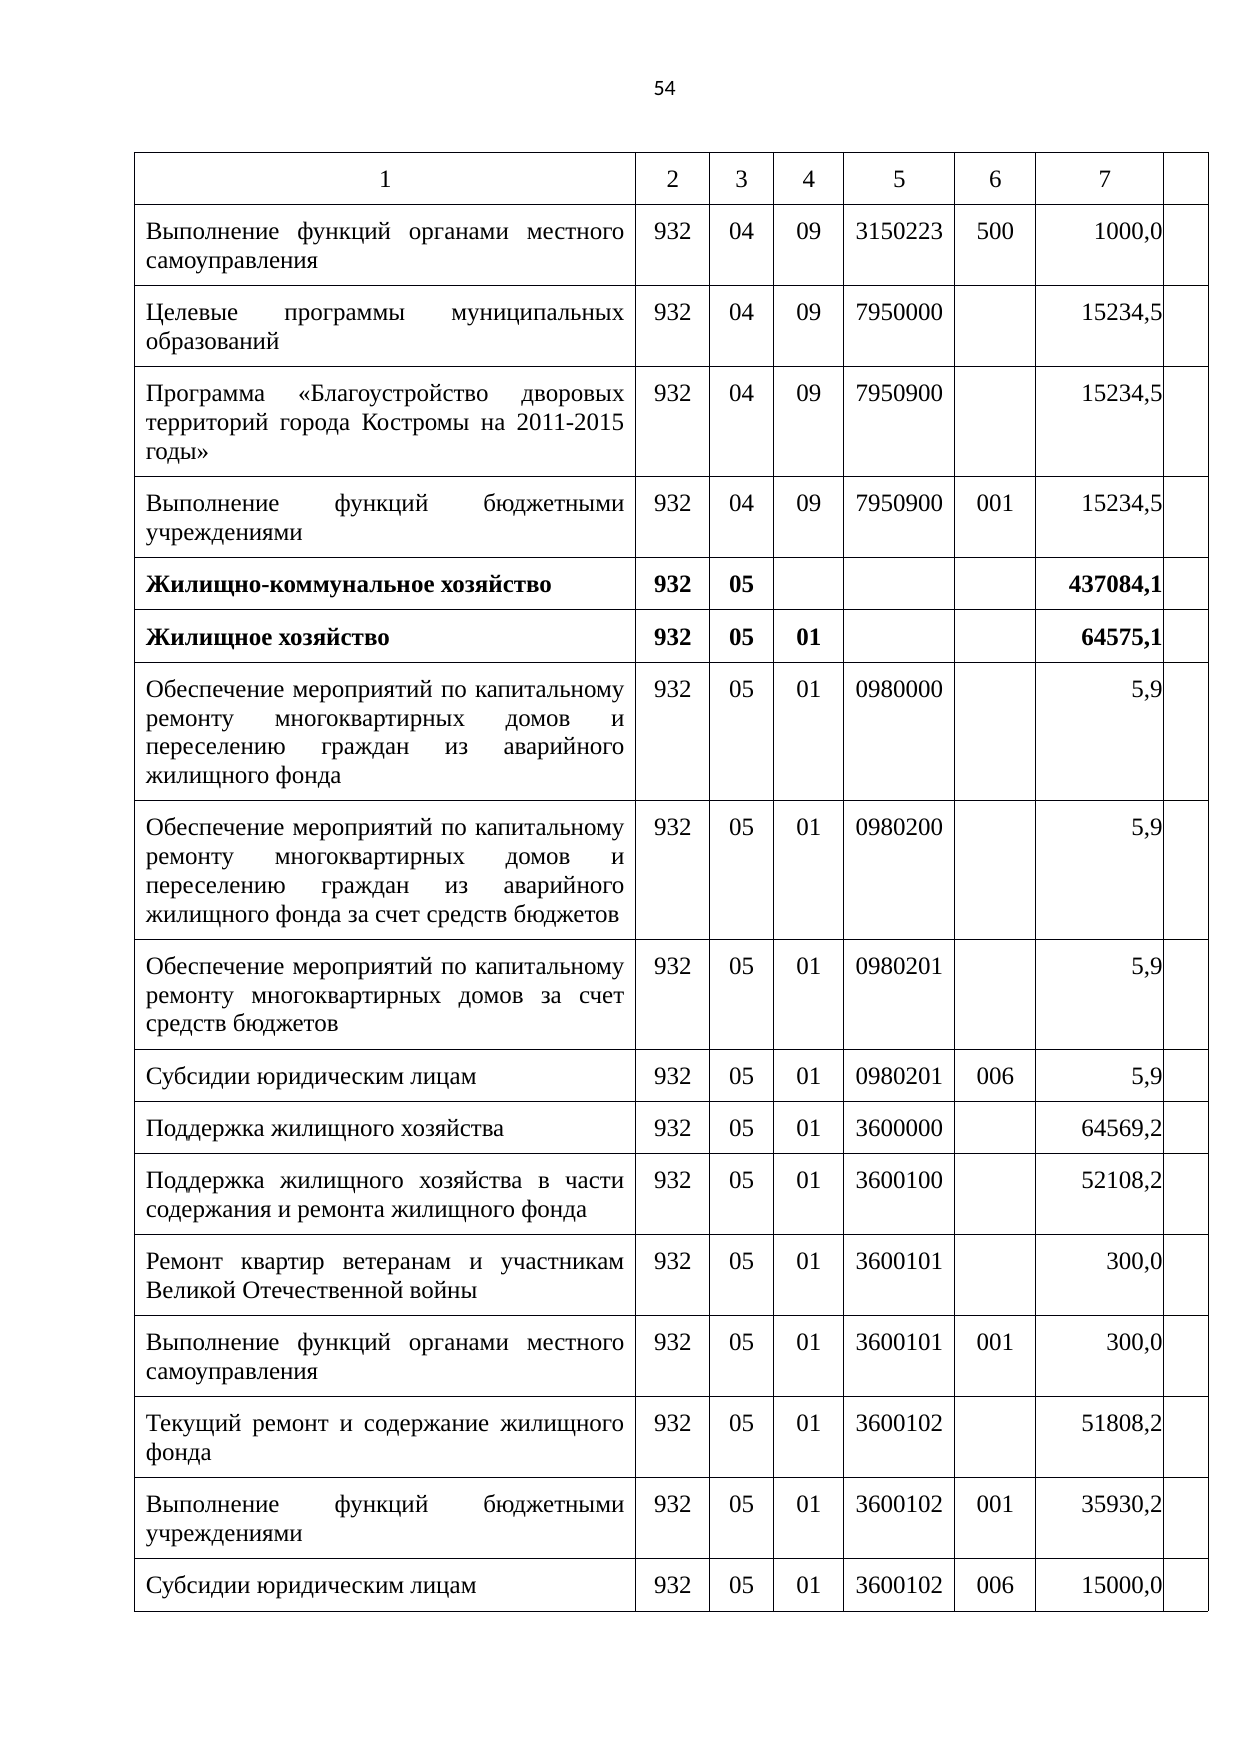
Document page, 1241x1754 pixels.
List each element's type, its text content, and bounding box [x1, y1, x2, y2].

table_cell 932 [636, 1235, 709, 1315]
table_cell 006 [955, 1050, 1035, 1101]
table_cell [955, 1102, 1035, 1153]
table_cell Обеспечение мероприятий по капитальному ремонту многоквартирных домов за счет средств бюджетов [135, 940, 635, 1048]
table_header 7 [1036, 153, 1163, 204]
table_cell 7950000 [844, 286, 954, 366]
table_cell 932 [636, 367, 709, 476]
table_cell [955, 663, 1035, 800]
table_cell 300,0 [1036, 1316, 1163, 1396]
table_cell Субсидии юридическим лицам [135, 1050, 635, 1101]
table_cell 15234,5 [1036, 367, 1163, 476]
table_cell [1164, 1050, 1208, 1101]
table_cell Жилищное хозяйство [135, 610, 635, 662]
table_cell Поддержка жилищного хозяйства [135, 1102, 635, 1153]
table_header 3 [710, 153, 773, 204]
table_cell [955, 1397, 1035, 1477]
table_cell 932 [636, 1154, 709, 1234]
table_cell 001 [955, 1316, 1035, 1396]
table_cell [1164, 1235, 1208, 1315]
table_cell Выполнение функций бюджетными учреждениями [135, 477, 635, 557]
table_header 6 [955, 153, 1035, 204]
table_cell 05 [710, 1478, 773, 1558]
table_cell 001 [955, 477, 1035, 557]
table_cell 932 [636, 940, 709, 1048]
table_cell 05 [710, 1102, 773, 1153]
table_cell 3600000 [844, 1102, 954, 1153]
table_cell 01 [774, 940, 843, 1048]
table_cell 5,9 [1036, 1050, 1163, 1101]
table_cell [955, 940, 1035, 1048]
table_cell 15234,5 [1036, 286, 1163, 366]
table_cell Целевые программы муниципальных образований [135, 286, 635, 366]
table_cell [1164, 940, 1208, 1048]
table_cell 0980201 [844, 1050, 954, 1101]
table_cell Программа «Благоустройство дворовых территорий города Костромы на 2011-2015 годы» [135, 367, 635, 476]
table_cell 05 [710, 1154, 773, 1234]
table_cell [955, 367, 1035, 476]
table_cell 09 [774, 477, 843, 557]
table_cell 01 [774, 801, 843, 939]
table_cell 5,9 [1036, 940, 1163, 1048]
table_cell Выполнение функций органами местного самоуправления [135, 1316, 635, 1396]
table_cell 932 [636, 663, 709, 800]
table_cell 932 [636, 1559, 709, 1611]
table_cell 01 [774, 1235, 843, 1315]
table_cell 01 [774, 1478, 843, 1558]
table_cell 006 [955, 1559, 1035, 1611]
table_header 2 [636, 153, 709, 204]
table_cell Выполнение функций органами местного самоуправления [135, 205, 635, 285]
table_cell Текущий ремонт и содержание жилищного фонда [135, 1397, 635, 1477]
table_cell [1164, 801, 1208, 939]
table_cell 05 [710, 940, 773, 1048]
table_cell 0980000 [844, 663, 954, 800]
table_cell Поддержка жилищного хозяйства в части содержания и ремонта жилищного фонда [135, 1154, 635, 1234]
table_cell 05 [710, 1559, 773, 1611]
table_cell [1164, 1316, 1208, 1396]
table_cell 01 [774, 1050, 843, 1101]
table_cell [1164, 1154, 1208, 1234]
table_cell Ремонт квартир ветеранам и участникам Великой Отечественной войны [135, 1235, 635, 1315]
table_cell [955, 1154, 1035, 1234]
table_cell 09 [774, 367, 843, 476]
table_cell 01 [774, 1154, 843, 1234]
table_cell 932 [636, 558, 709, 609]
table_cell 05 [710, 1235, 773, 1315]
table_cell 04 [710, 477, 773, 557]
table_header 4 [774, 153, 843, 204]
table_cell Субсидии юридическим лицам [135, 1559, 635, 1611]
table_cell 64575,1 [1036, 610, 1163, 662]
table_cell 932 [636, 1102, 709, 1153]
table_cell 01 [774, 663, 843, 800]
table_cell Обеспечение мероприятий по капитальному ремонту многоквартирных домов и переселению граждан из аварийного жилищного фонда за счет средств бюджетов [135, 801, 635, 939]
table_cell 64569,2 [1036, 1102, 1163, 1153]
table_cell [1164, 1478, 1208, 1558]
table_cell 437084,1 [1036, 558, 1163, 609]
table_header 1 [135, 153, 635, 204]
table_cell 01 [774, 1316, 843, 1396]
table_cell Жилищно-коммунальное хозяйство [135, 558, 635, 609]
table_cell 932 [636, 801, 709, 939]
table_cell [1164, 367, 1208, 476]
table_cell 932 [636, 477, 709, 557]
table_cell 09 [774, 205, 843, 285]
table_cell 1000,0 [1036, 205, 1163, 285]
table_cell 01 [774, 1397, 843, 1477]
table_cell 500 [955, 205, 1035, 285]
table_cell 01 [774, 1559, 843, 1611]
table_cell [844, 610, 954, 662]
table_cell 3600100 [844, 1154, 954, 1234]
table_cell 04 [710, 286, 773, 366]
table_cell 5,9 [1036, 663, 1163, 800]
table_cell 3150223 [844, 205, 954, 285]
table_cell [955, 610, 1035, 662]
table_cell 932 [636, 1316, 709, 1396]
table_cell [955, 558, 1035, 609]
table_cell 15234,5 [1036, 477, 1163, 557]
table_cell 3600102 [844, 1478, 954, 1558]
table_cell 04 [710, 367, 773, 476]
table_cell 0980200 [844, 801, 954, 939]
table_cell 3600102 [844, 1559, 954, 1611]
table_cell 35930,2 [1036, 1478, 1163, 1558]
table_cell [774, 558, 843, 609]
table_cell 05 [710, 558, 773, 609]
table_cell [1164, 205, 1208, 285]
table_cell 001 [955, 1478, 1035, 1558]
table_cell 51808,2 [1036, 1397, 1163, 1477]
table_cell 932 [636, 1397, 709, 1477]
table_cell Обеспечение мероприятий по капитальному ремонту многоквартирных домов и переселению граждан из аварийного жилищного фонда [135, 663, 635, 800]
table_cell 15000,0 [1036, 1559, 1163, 1611]
table_cell 0980201 [844, 940, 954, 1048]
table_cell [955, 801, 1035, 939]
table_cell 05 [710, 801, 773, 939]
table_cell [955, 1235, 1035, 1315]
table_cell 3600101 [844, 1235, 954, 1315]
table_cell 05 [710, 1316, 773, 1396]
table_cell [1164, 610, 1208, 662]
table_cell 05 [710, 1050, 773, 1101]
table_cell [1164, 286, 1208, 366]
table_cell 04 [710, 205, 773, 285]
table_cell [1164, 663, 1208, 800]
table_cell 932 [636, 1050, 709, 1101]
table_cell 3600101 [844, 1316, 954, 1396]
table_cell 05 [710, 1397, 773, 1477]
table_cell 5,9 [1036, 801, 1163, 939]
table_cell Выполнение функций бюджетными учреждениями [135, 1478, 635, 1558]
table_cell 05 [710, 663, 773, 800]
table_cell 932 [636, 1478, 709, 1558]
table_cell [1164, 1102, 1208, 1153]
table_cell [844, 558, 954, 609]
table_cell 3600102 [844, 1397, 954, 1477]
table_cell 932 [636, 205, 709, 285]
table_cell 09 [774, 286, 843, 366]
table_cell 52108,2 [1036, 1154, 1163, 1234]
table_cell 932 [636, 610, 709, 662]
table_cell 7950900 [844, 367, 954, 476]
table_cell [1164, 1397, 1208, 1477]
table_cell 05 [710, 610, 773, 662]
table_cell [1164, 477, 1208, 557]
table_cell 7950900 [844, 477, 954, 557]
table_header [1164, 153, 1208, 204]
table_cell [1164, 558, 1208, 609]
table_cell 01 [774, 610, 843, 662]
table_cell 300,0 [1036, 1235, 1163, 1315]
table_cell 01 [774, 1102, 843, 1153]
table_header 5 [844, 153, 954, 204]
table_cell [1164, 1559, 1208, 1611]
table_cell [955, 286, 1035, 366]
table_cell 932 [636, 286, 709, 366]
